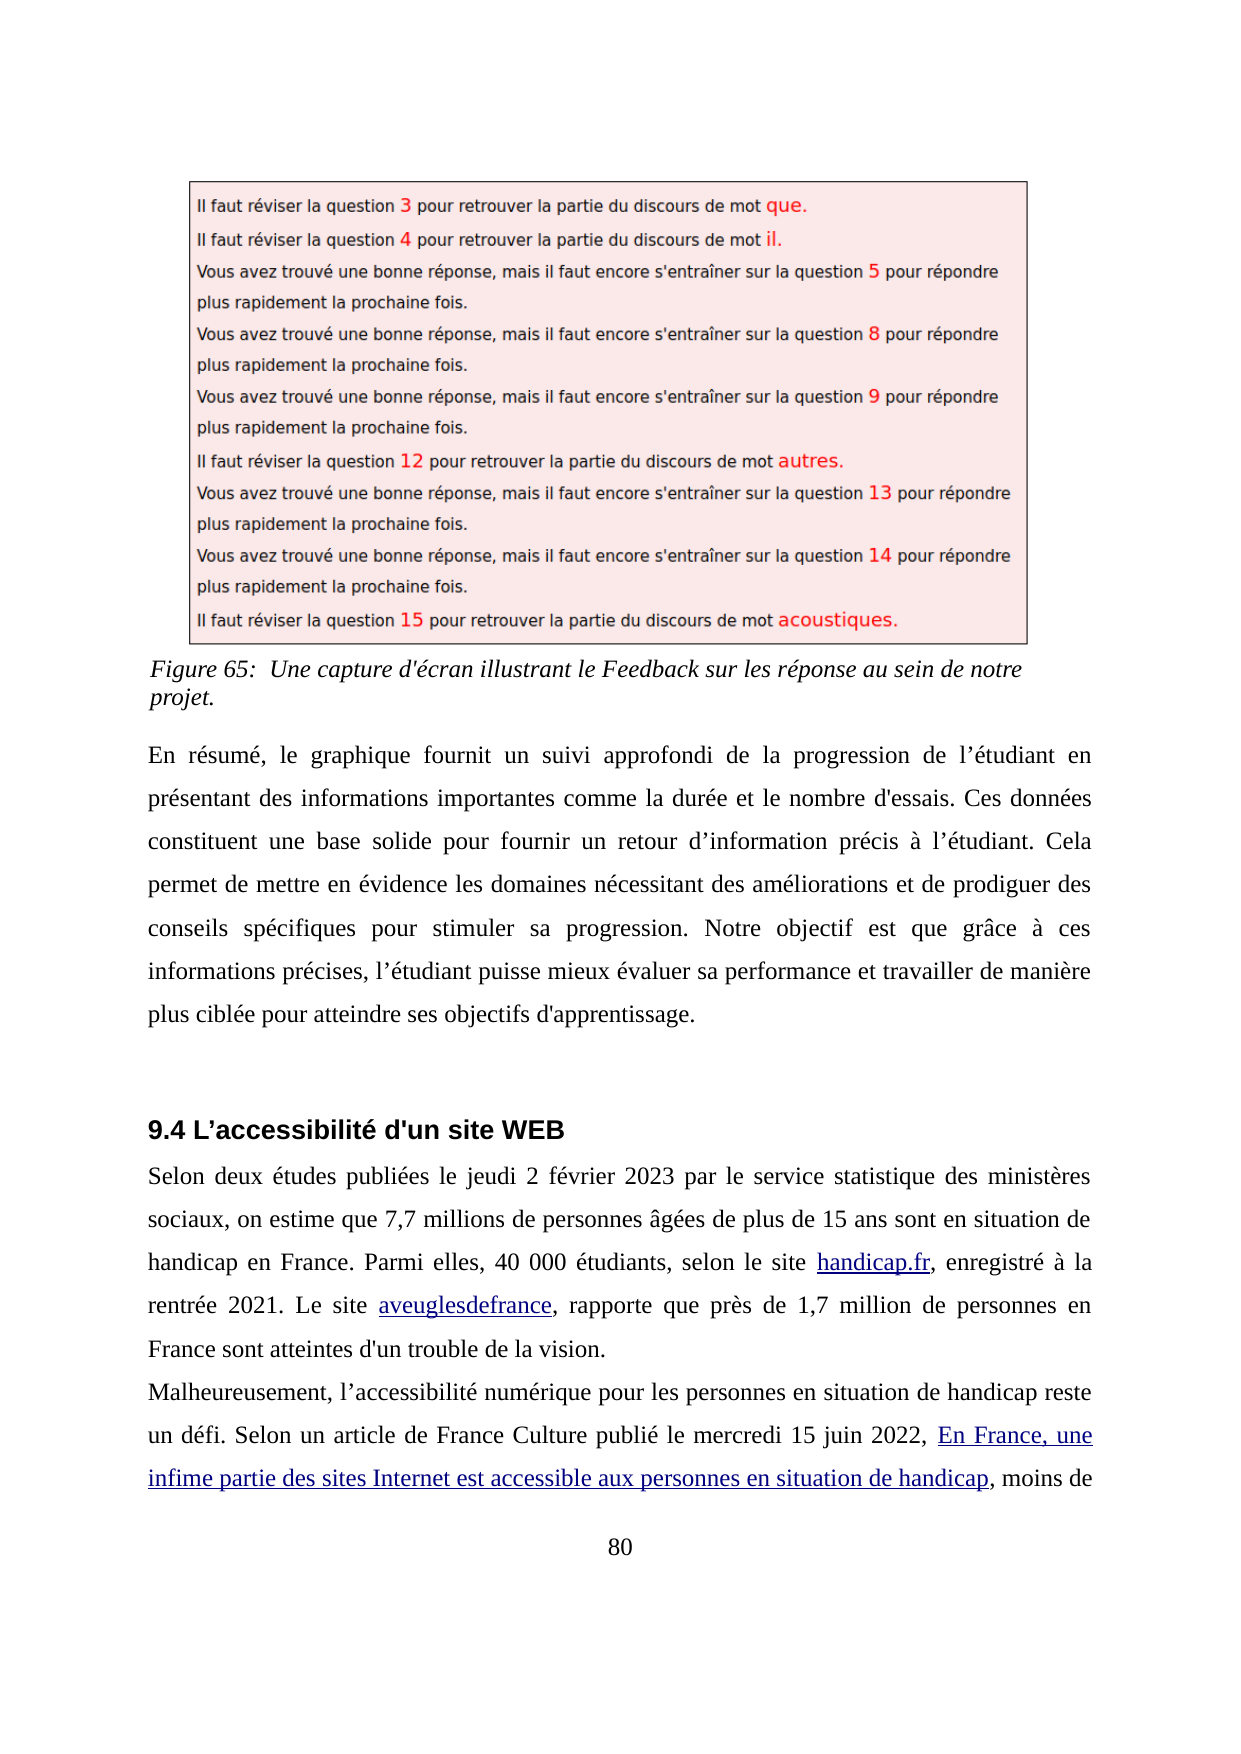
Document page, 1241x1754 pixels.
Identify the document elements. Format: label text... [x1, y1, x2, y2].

text Selon deux études publiées le jeudi 2 février 2023 par le service statistique des ministères sociaux, on estime que 7,7 millions de personnes âgées de plus de 15 ans sont en situation de handicap en France. Parmi elles, 40 000 étudiants, selon le site handicap.fr, enregistré à la rentrée 2021. Le site aveuglesdefrance, rapporte que près de 1,7 million de personnes en France sont atteintes d'un trouble de la vision. [148, 1161, 1092, 1362]
text Malheureusement, l’accessibilité numérique pour les personnes en situation de handicap reste un défi. Selon un article de France Culture publié le mercredi 15 juin 2022, En France, une infime partie des sites Internet est accessible aux personnes en situation de handicap, moins de [148, 1377, 1092, 1492]
text Figure 65: Une capture d'écran illustrant le Feedback sur les réponse au sein de notre projet. [150, 161, 1079, 711]
text En résumé, le graphique fournit un suivi approfondi de la progression de l’étudiant en présentant des informations importantes comme la durée et le nombre d'essais. Ces données constituent une base solide pour fournir un retour d’information précis à l’étudiant. Cela permet de mettre en évidence les domaines nécessitant des améliorations et de prodiguer des conseils spécifiques pour stimuler sa progression. Notre objectif est que grâce à ces informations précises, l’étudiant puisse mieux évaluer sa performance et travailler de manière plus ciblée pour atteindre ses objectifs d'apprentissage. [148, 148, 1092, 1028]
picture [168, 178, 1052, 654]
subtitle 9.4 L’accessibilité d'un site WEB [148, 1114, 1092, 1146]
